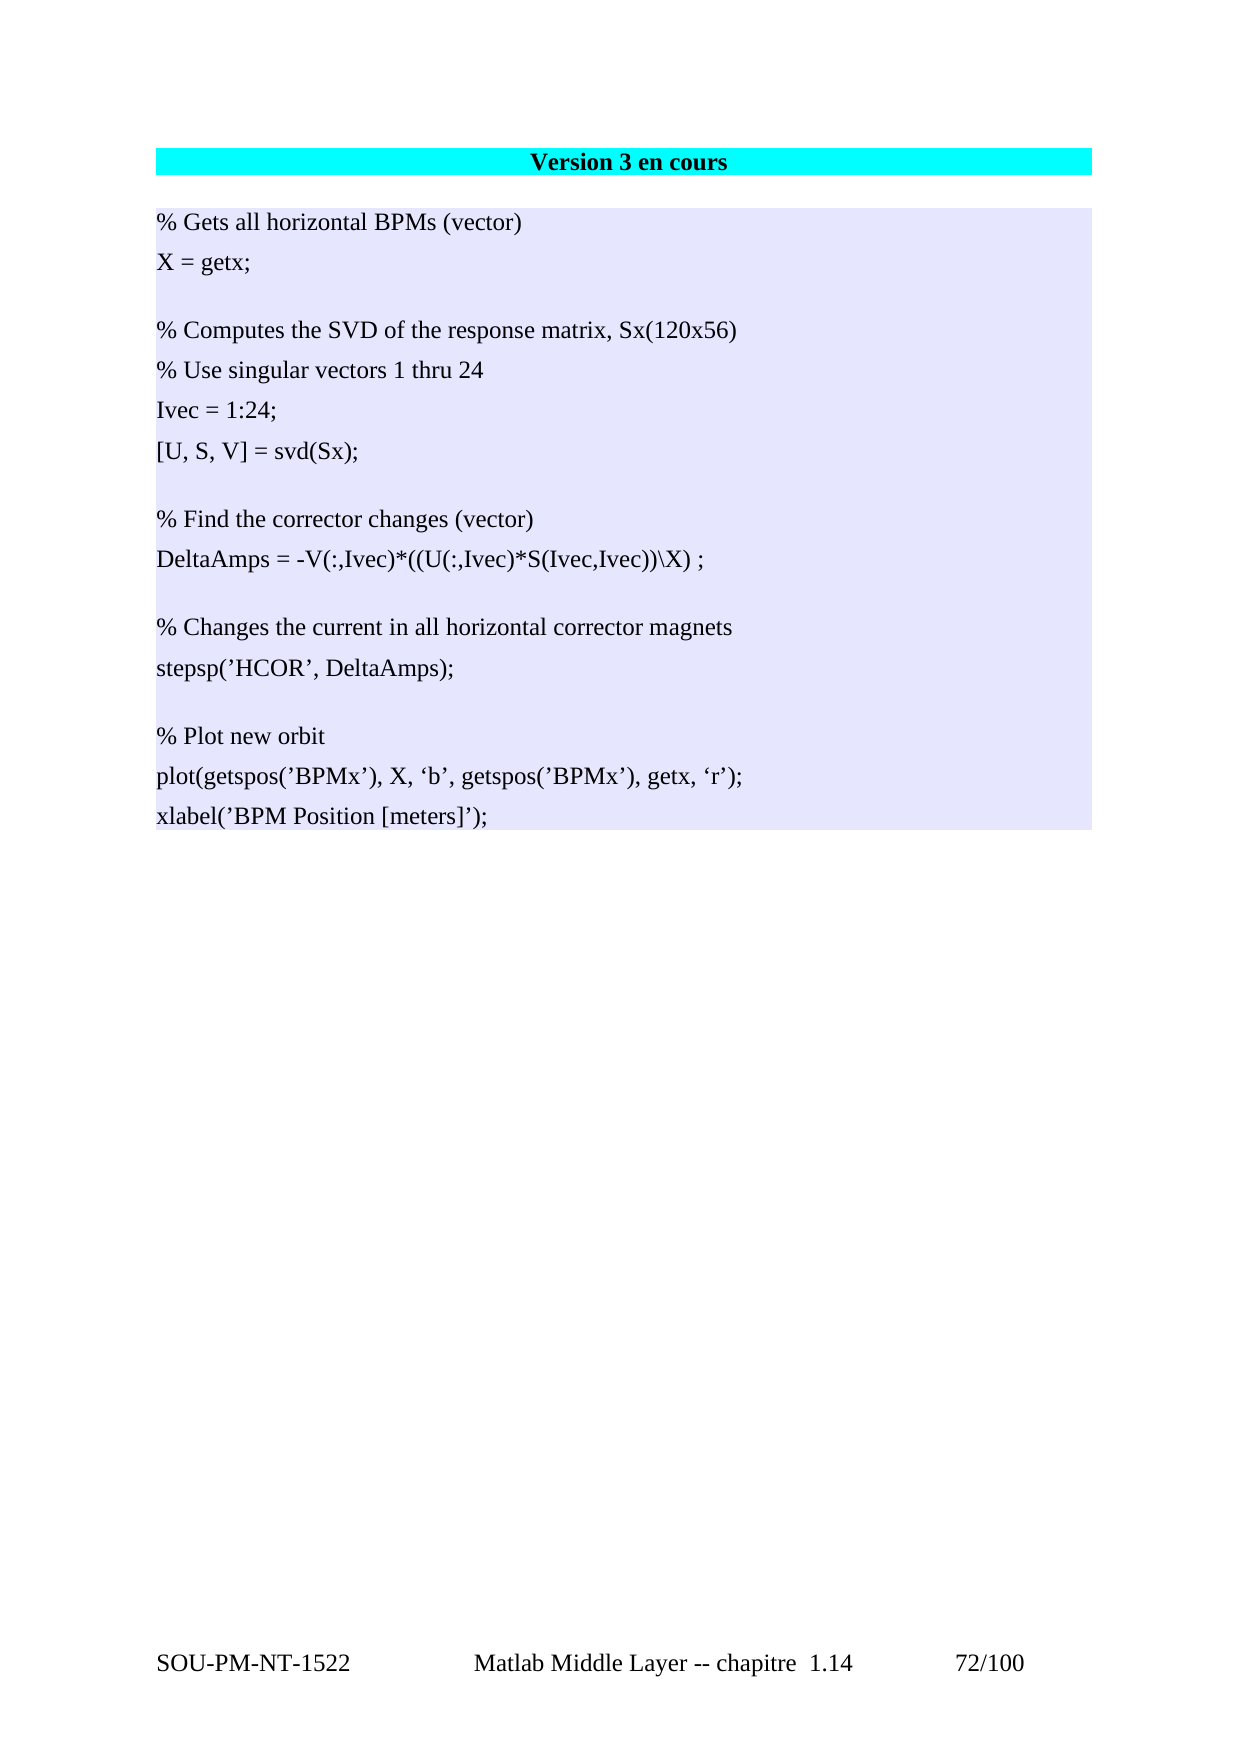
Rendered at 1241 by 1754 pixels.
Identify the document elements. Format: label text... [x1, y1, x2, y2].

text Ivec = 1:24; [156, 397, 1092, 424]
text % Plot new orbit [156, 722, 1092, 750]
text xlabel(’BPM Position [meters]’); [156, 802, 1092, 830]
text % Use singular vectors 1 thru 24 [156, 356, 1092, 384]
text % Computes the SVD of the response matrix, Sx(120x56) [156, 316, 1092, 344]
text stepsp(’HCOR’, DeltaAmps); [156, 654, 1092, 681]
text % Find the corrector changes (vector) [156, 505, 1092, 533]
text DeltaAmps = -V(:,Ivec)*((U(:,Ivec)*S(Ivec,Ivec))\X) ; [156, 545, 1092, 573]
text plot(getspos(’BPMx’), X, ‘b’, getspos(’BPMx’), getx, ‘r’); [156, 762, 1092, 790]
text [U, S, V] = svd(Sx); [156, 437, 1092, 464]
text % Changes the current in all horizontal corrector magnets [156, 613, 1092, 641]
text % Gets all horizontal BPMs (vector) [156, 208, 1092, 236]
text X = getx; [156, 248, 1092, 276]
